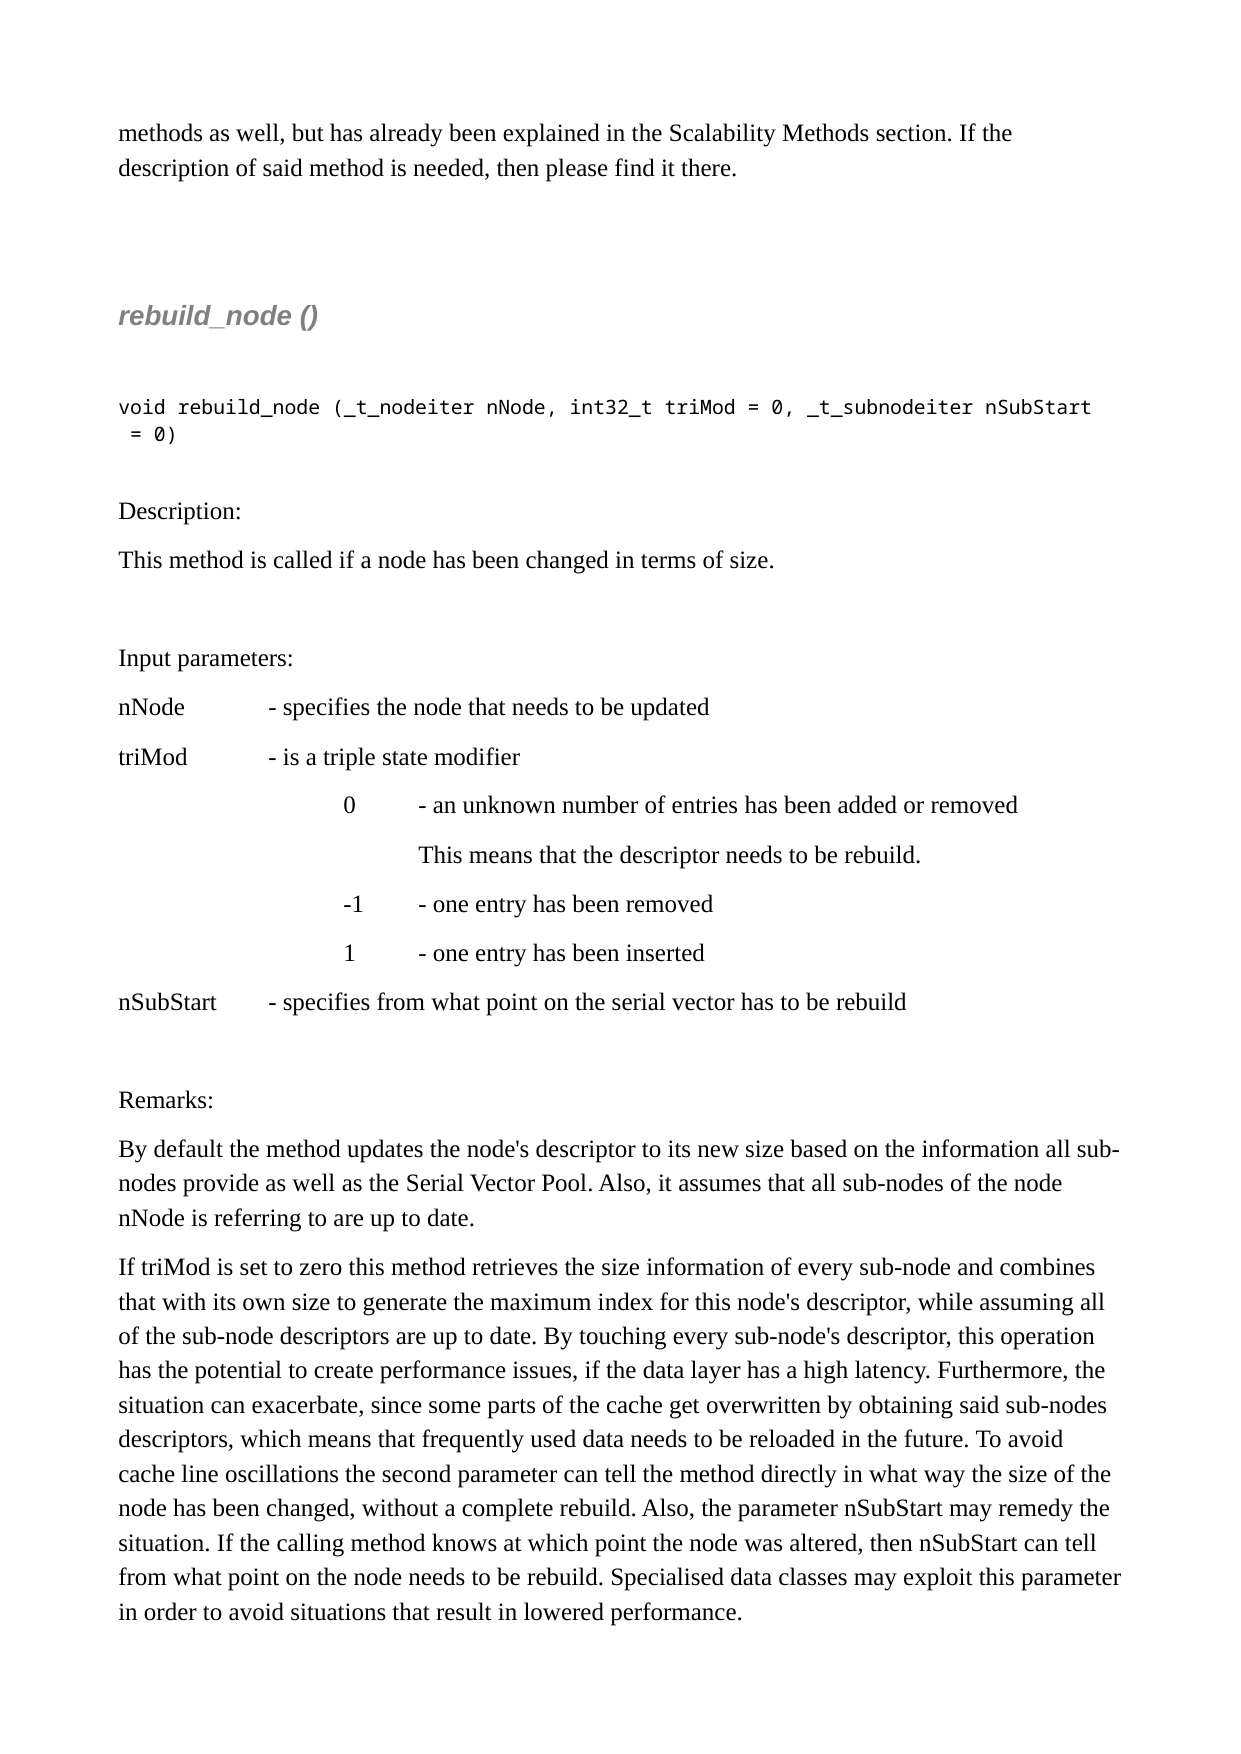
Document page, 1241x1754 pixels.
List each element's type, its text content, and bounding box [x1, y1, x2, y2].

text 1 - one entry has been inserted [118, 938, 1122, 967]
text triMod - is a triple state modifier [118, 742, 1122, 770]
text 0 - an unknown number of entries has been added or removed [118, 791, 1122, 819]
text -1 - one entry has been removed [118, 889, 1122, 917]
text methods as well, but has already been explained in the Scalability Methods section. If the description of said method is needed, then please find it there. [118, 118, 1122, 181]
text Remarks: [118, 1085, 1122, 1114]
text void rebuild_node (_t_nodeiter nNode, int32_t triMod = 0, _t_subnodeiter nSubStart [118, 393, 1122, 420]
text If triMod is set to zero this method retrieves the size information of every sub-node and combines that with its own size to generate the maximum index for this node's descriptor, while assuming all of the sub-node descriptors are up to date. By touching every sub-node's descriptor, this operation has the potential to create performance issues, if the data layer has a high latency. Furthermore, the situation can exacerbate, since some parts of the cache get overwritten by obtaining said sub-nodes descriptors, which means that frequently used data needs to be reloaded in the future. To avoid cache line oscillations the second parameter can tell the method directly in what way the size of the node has been changed, without a complete rebuild. Also, the parameter nSubStart may remedy the situation. If the calling method knows at which point the node was altered, then nSubStart can tell from what point on the node needs to be rebuild. Specialised data classes may exploit this parameter in order to avoid situations that result in lowered performance. [118, 1252, 1122, 1626]
text = 0) [118, 420, 1122, 447]
text nSubStart - specifies from what point on the serial vector has to be rebuild [118, 987, 1122, 1016]
text nNode - specifies the node that needs to be updated [118, 692, 1122, 721]
text By default the method updates the node's descriptor to its new size based on the information all sub-nodes provide as well as the Serial Vector Pool. Also, it assumes that all sub-nodes of the node nNode is referring to are up to date. [118, 1134, 1122, 1232]
text Input parameters: [118, 643, 1122, 672]
text This method is called if a node has been changed in terms of size. [118, 545, 1122, 574]
text Description: [118, 496, 1122, 525]
text This means that the descriptor needs to be rebuild. [118, 840, 1122, 868]
subtitle rebuild_node () [118, 300, 1122, 332]
